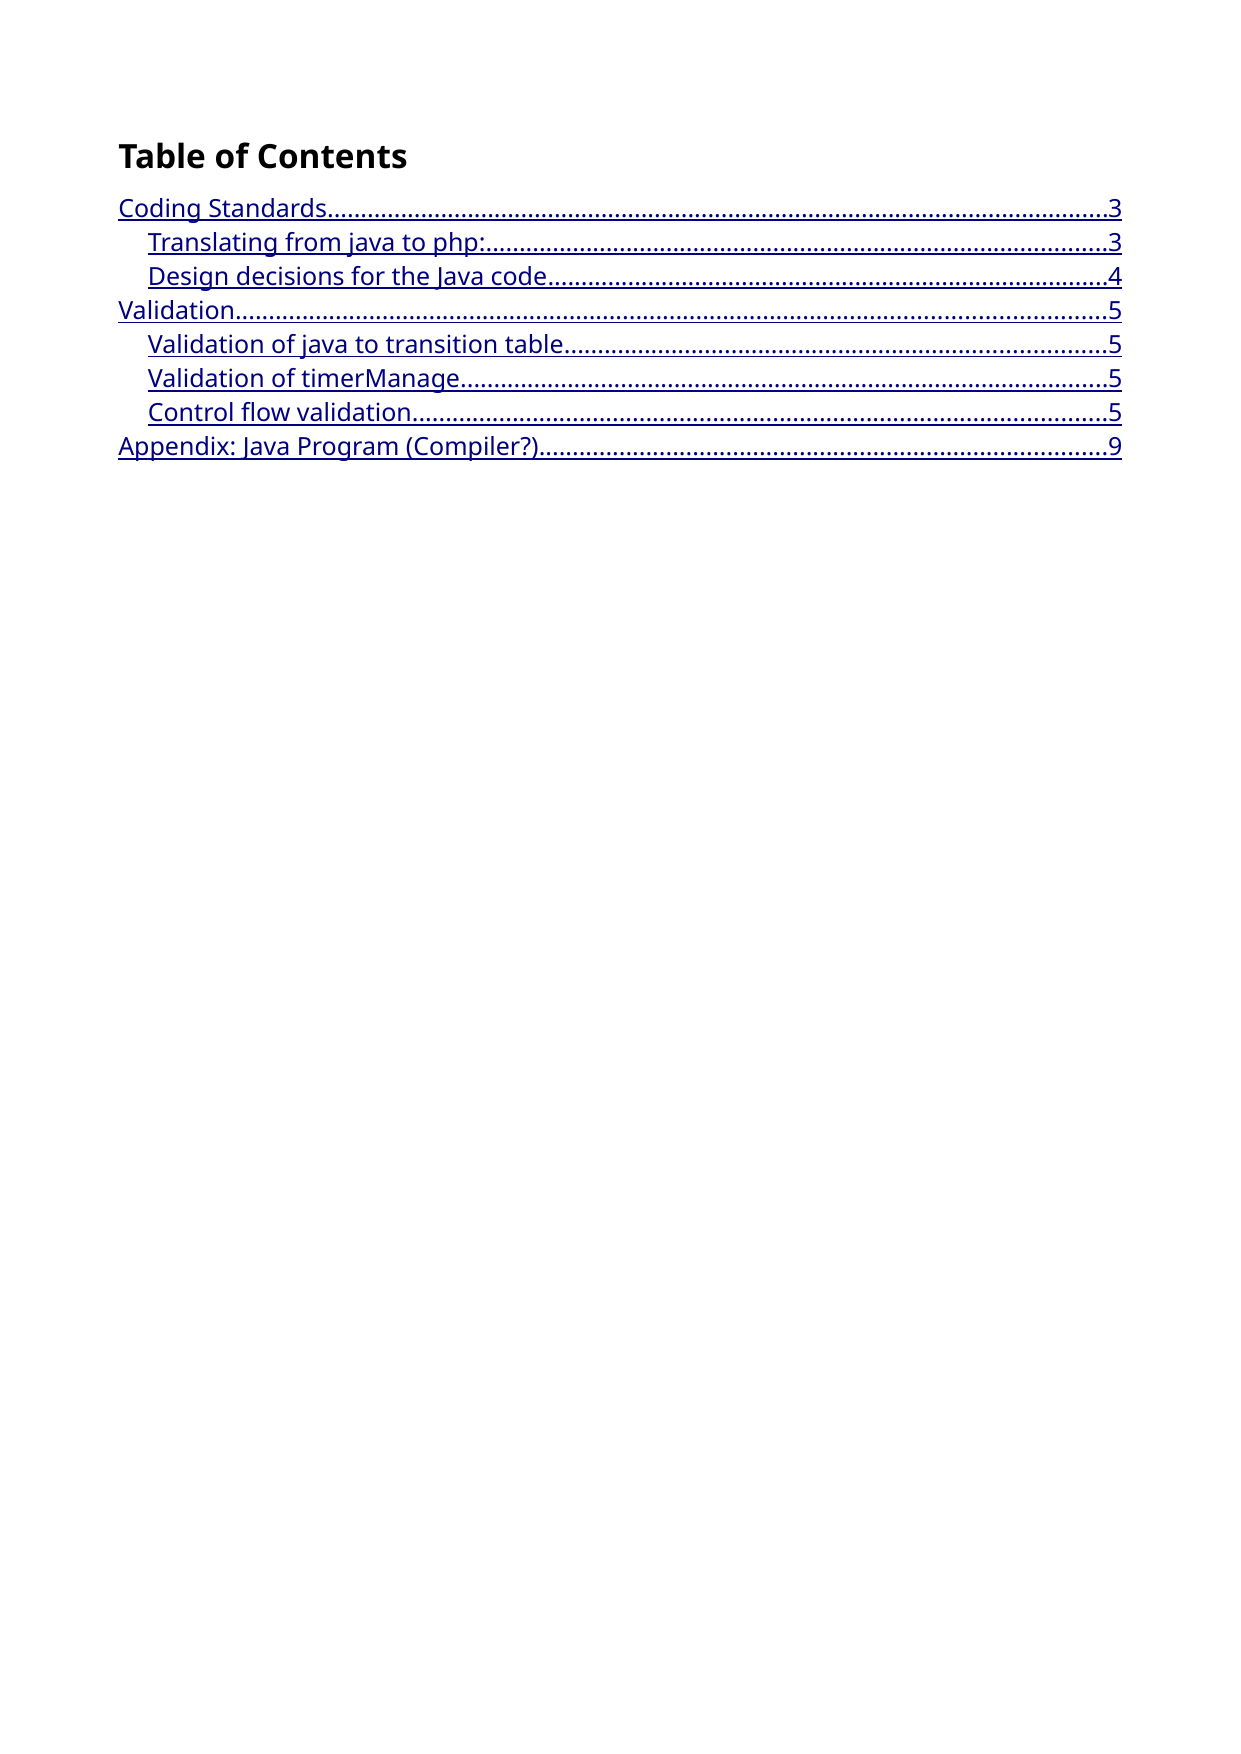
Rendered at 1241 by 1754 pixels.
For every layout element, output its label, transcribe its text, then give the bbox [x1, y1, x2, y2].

text [148, 357, 1122, 361]
text [148, 289, 1122, 293]
text Design decisions for the Java code 4 [148, 259, 1122, 287]
text [148, 255, 1122, 259]
subtitle Table of Contents [118, 133, 1122, 178]
text Validation 5 [118, 293, 1122, 322]
text [118, 323, 1122, 327]
text Translating from java to php: 3 [148, 224, 1122, 253]
text Coding Standards 3 [118, 191, 1122, 219]
text Control flow validation 5 [148, 395, 1122, 424]
text Validation of timerManage 5 [148, 361, 1122, 390]
text Appendix: Java Program (Compiler?) 9 [118, 429, 1122, 458]
text Validation of java to transition table 5 [148, 327, 1122, 356]
